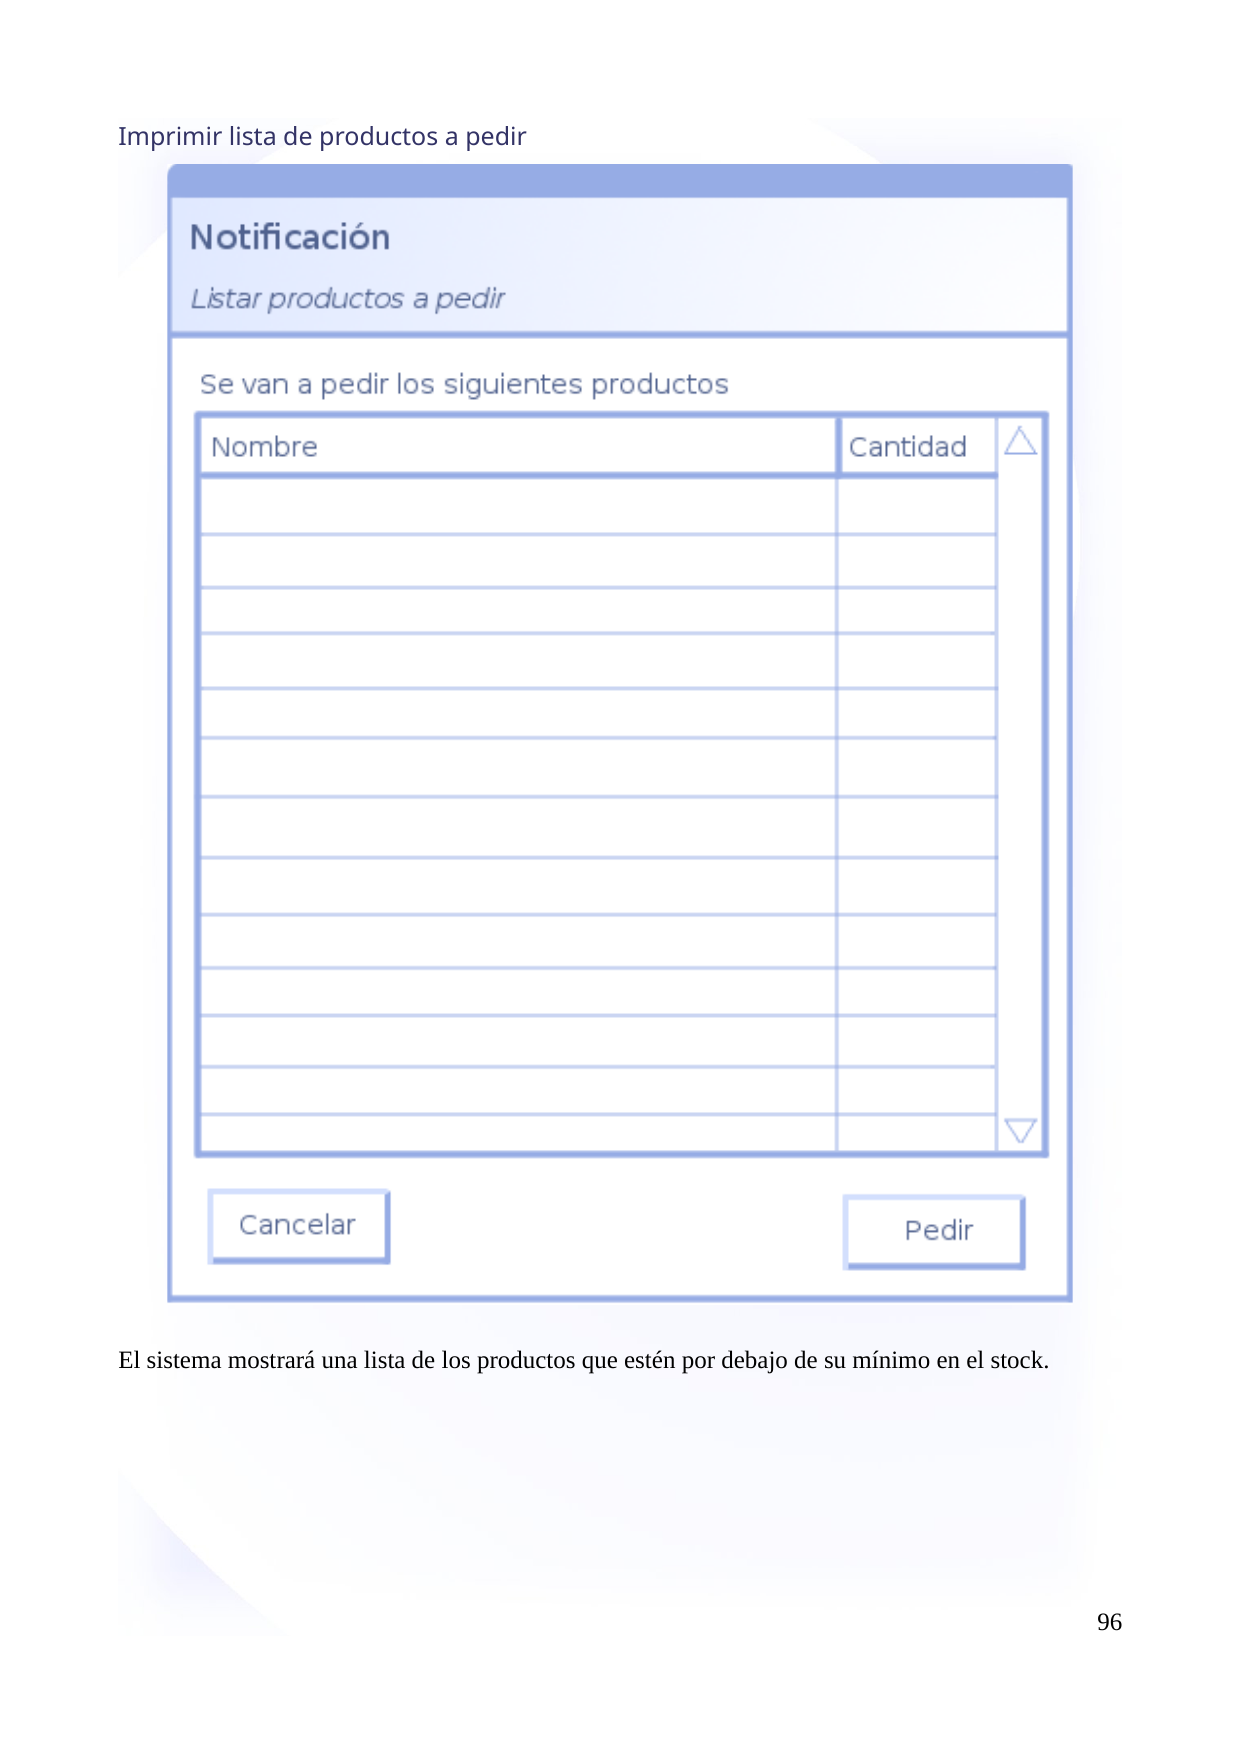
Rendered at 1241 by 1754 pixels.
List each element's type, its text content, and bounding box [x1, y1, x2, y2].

subtitle Imprimir lista de productos a pedir [118, 118, 1122, 152]
picture [118, 152, 1122, 1345]
picture [118, 1374, 1122, 1636]
text El sistema mostrará una lista de los productos que estén por debajo de su mínimo en el stock. [118, 1345, 1122, 1374]
